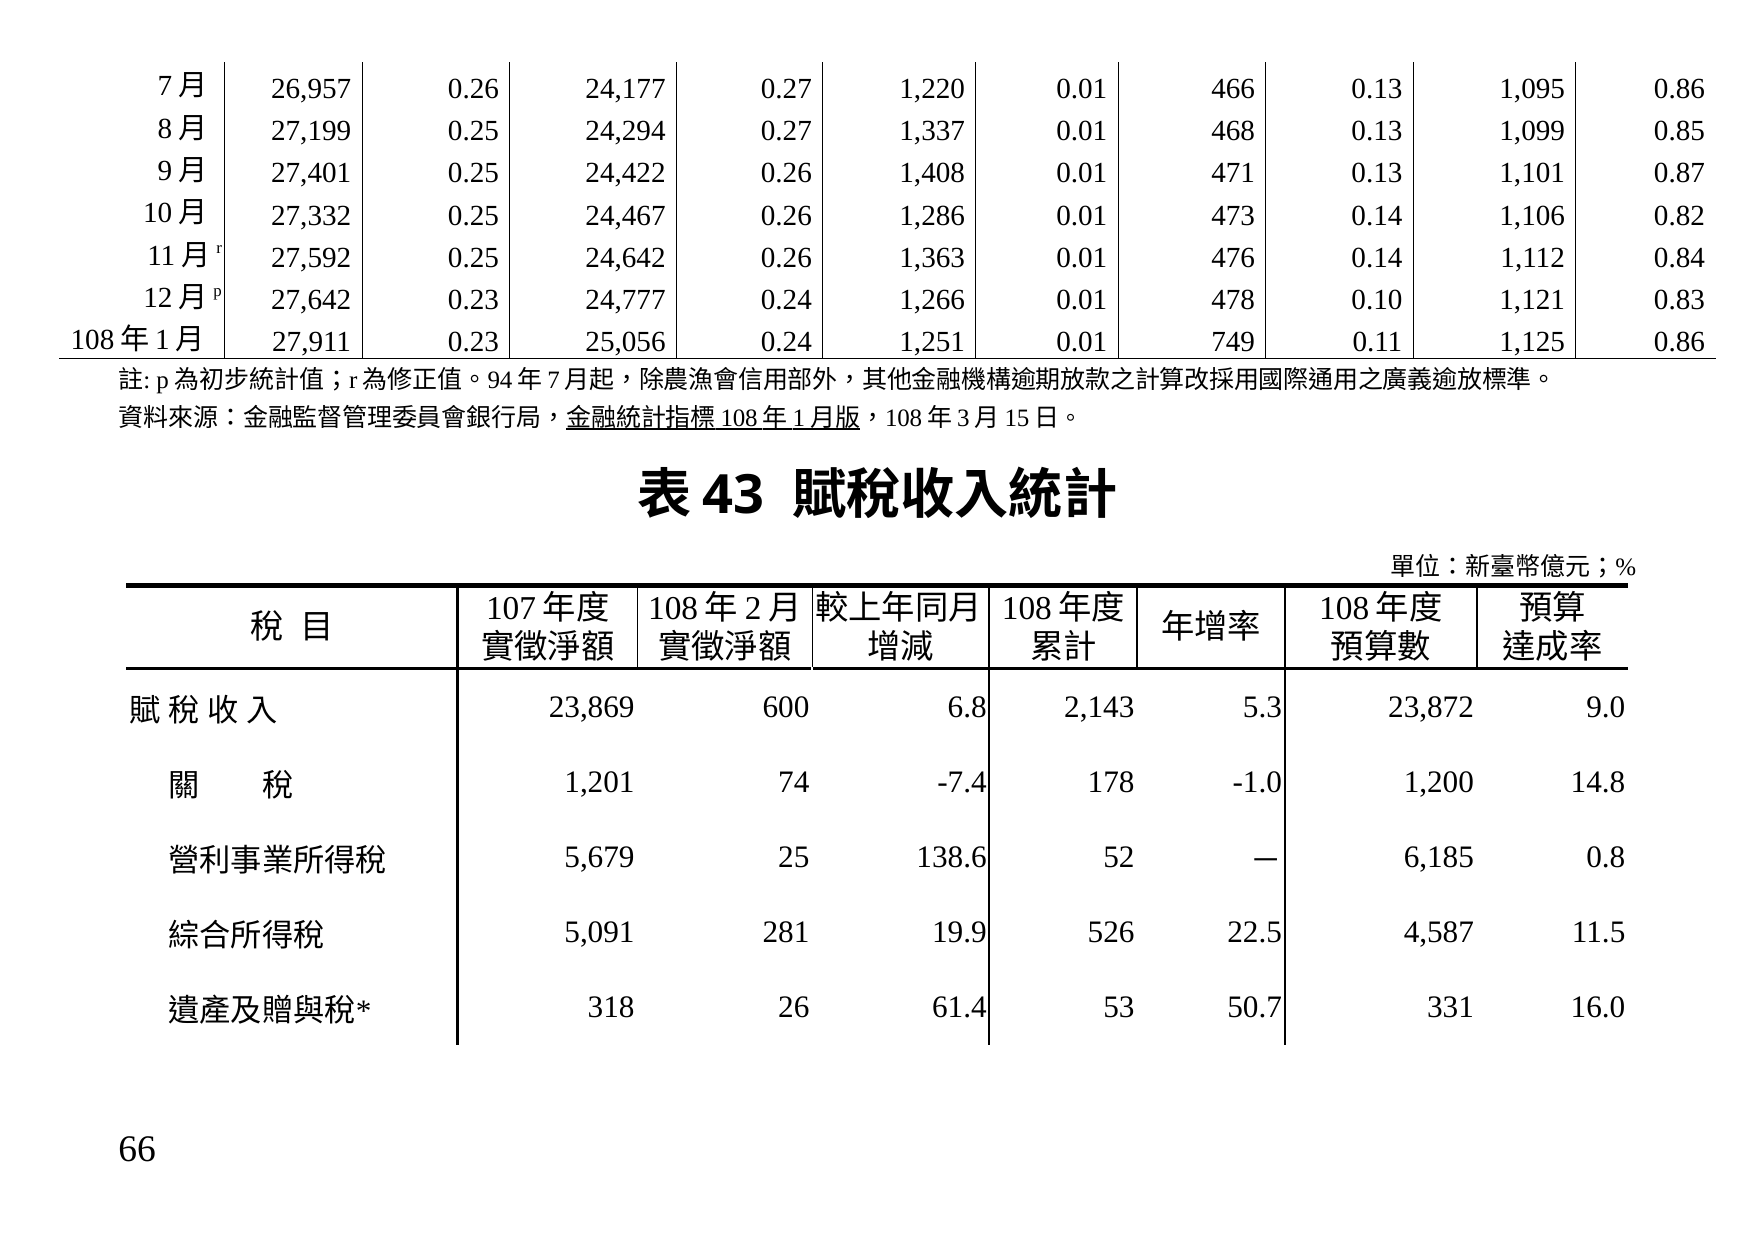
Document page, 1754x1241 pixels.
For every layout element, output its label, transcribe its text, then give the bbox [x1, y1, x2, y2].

table_cell 7月 [59, 62, 224, 104]
table_cell 5.3 [1137, 670, 1284, 745]
table_cell 27,199 [225, 104, 362, 147]
table_cell 0.01 [976, 231, 1118, 273]
text 單位：新臺幣億元；% [118, 547, 1636, 583]
table_cell 營利事業所得稅 [126, 820, 456, 895]
table_cell 0.01 [976, 189, 1118, 231]
table_cell 478 [1119, 274, 1265, 316]
table_cell 0.24 [677, 274, 822, 316]
table_cell 0.8 [1477, 820, 1628, 895]
table_cell 27,911 [225, 316, 362, 358]
table_cell 0.27 [677, 104, 822, 147]
table_cell 23,869 [459, 670, 637, 745]
table_cell -7.4 [813, 745, 988, 820]
table_cell -1.0 [1137, 745, 1284, 820]
table_cell 5,091 [459, 895, 637, 970]
table_cell 0.24 [677, 316, 822, 358]
table_cell 0.14 [1266, 231, 1413, 273]
table_cell 468 [1119, 104, 1265, 147]
table_cell 281 [637, 895, 811, 970]
table_cell 0.25 [363, 231, 509, 273]
text 註: p為初步統計值；r為修正值。94年7月起，除農漁會信用部外，其他金融機構逾期放款之計算改採用國際通用之廣義逾放標準。 [118, 359, 1636, 397]
table_cell 0.82 [1576, 189, 1716, 231]
table_cell 53 [990, 970, 1137, 1045]
table_cell 0.25 [363, 104, 509, 147]
table_cell 0.01 [976, 62, 1118, 104]
table_cell 600 [637, 670, 811, 745]
table_header 預算 達成率 [1478, 588, 1628, 667]
table_cell 61.4 [813, 970, 988, 1045]
table_cell 331 [1286, 970, 1477, 1045]
table_cell 12月p [59, 274, 224, 316]
table_cell 0.23 [363, 316, 509, 358]
table_cell 473 [1119, 189, 1265, 231]
table_cell 1,101 [1414, 147, 1575, 189]
table_cell 138.6 [813, 820, 988, 895]
table_cell 6.8 [813, 670, 988, 745]
table_cell 0.13 [1266, 62, 1413, 104]
table_header 108年度累計 [990, 588, 1136, 667]
table_cell 賦 稅 收 入 [126, 670, 456, 745]
table_cell 178 [990, 745, 1137, 820]
table_cell 0.11 [1266, 316, 1413, 358]
table_cell 0.01 [976, 274, 1118, 316]
table_cell 0.86 [1576, 316, 1716, 358]
table_cell 4,587 [1286, 895, 1477, 970]
table_cell 476 [1119, 231, 1265, 273]
table_cell 0.26 [677, 231, 822, 273]
table_cell 1,121 [1414, 274, 1575, 316]
table_cell 25,056 [510, 316, 676, 358]
table_cell 關 稅 [126, 745, 456, 820]
table_cell 14.8 [1477, 745, 1628, 820]
table_header 108年度 預算數 [1286, 588, 1476, 667]
table_cell 24,422 [510, 147, 676, 189]
table_cell 1,099 [1414, 104, 1575, 147]
table_cell 318 [459, 970, 637, 1045]
table_cell 遺產及贈與稅* [126, 970, 456, 1045]
table_cell 1,408 [823, 147, 975, 189]
table_cell 1,363 [823, 231, 975, 273]
table_cell 52 [990, 820, 1137, 895]
table_cell 27,401 [225, 147, 362, 189]
table_cell 0.25 [363, 147, 509, 189]
table_cell 11月r [59, 231, 224, 273]
table_cell 綜合所得稅 [126, 895, 456, 970]
table_cell 471 [1119, 147, 1265, 189]
table_cell 74 [637, 745, 811, 820]
table_cell 1,337 [823, 104, 975, 147]
table_cell 0.85 [1576, 104, 1716, 147]
table_cell 9.0 [1477, 670, 1628, 745]
table_cell 19.9 [813, 895, 988, 970]
table_header 年增率 [1138, 588, 1284, 667]
table_cell 0.27 [677, 62, 822, 104]
table_cell 50.7 [1137, 970, 1284, 1045]
table_cell 26,957 [225, 62, 362, 104]
table_cell 0.86 [1576, 62, 1716, 104]
table_cell 23,872 [1286, 670, 1477, 745]
table_header 較上年同月 增減 [813, 588, 988, 667]
table_cell 1,200 [1286, 745, 1477, 820]
table_cell 16.0 [1477, 970, 1628, 1045]
table_cell 0.26 [677, 189, 822, 231]
table_cell 0.26 [677, 147, 822, 189]
table_cell 1,125 [1414, 316, 1575, 358]
table_cell 27,332 [225, 189, 362, 231]
table_cell 24,177 [510, 62, 676, 104]
table_cell 24,467 [510, 189, 676, 231]
table_cell 1,112 [1414, 231, 1575, 273]
table_cell 24,294 [510, 104, 676, 147]
table_cell 25 [637, 820, 811, 895]
table_cell 24,642 [510, 231, 676, 273]
table_cell 0.01 [976, 316, 1118, 358]
table_cell 108年1月 [59, 316, 224, 358]
table_cell 1,251 [823, 316, 975, 358]
table_cell 24,777 [510, 274, 676, 316]
table_cell 0.25 [363, 189, 509, 231]
table_cell 1,106 [1414, 189, 1575, 231]
table_cell 0.13 [1266, 104, 1413, 147]
table_header 稅 目 [126, 588, 456, 667]
table_cell 8月 [59, 104, 224, 147]
table_cell 9月 [59, 147, 224, 189]
table_header 107年度 實徵淨額 [459, 588, 637, 667]
table_cell 11.5 [1477, 895, 1628, 970]
table_cell 0.84 [1576, 231, 1716, 273]
table_cell 1,220 [823, 62, 975, 104]
table_cell 0.87 [1576, 147, 1716, 189]
table_cell 27,642 [225, 274, 362, 316]
table_cell 749 [1119, 316, 1265, 358]
table_cell 1,095 [1414, 62, 1575, 104]
table_cell 0.23 [363, 274, 509, 316]
table_cell 0.26 [363, 62, 509, 104]
table_cell 0.01 [976, 104, 1118, 147]
table_cell 2,143 [990, 670, 1137, 745]
table_header 108年2月 實徵淨額 [638, 588, 812, 667]
table_cell － [1137, 820, 1284, 895]
subtitle 表43 賦稅收入統計 [118, 434, 1636, 547]
table_cell 26 [637, 970, 811, 1045]
table_cell 6,185 [1286, 820, 1477, 895]
table_cell 0.10 [1266, 274, 1413, 316]
table_cell 1,286 [823, 189, 975, 231]
table_cell 5,679 [459, 820, 637, 895]
table_cell 466 [1119, 62, 1265, 104]
table_cell 1,266 [823, 274, 975, 316]
text 資料來源：金融監督管理委員會銀行局，金融統計指標108年1月版，108年3月15日。 [118, 397, 1636, 434]
table_cell 0.83 [1576, 274, 1716, 316]
table_cell 27,592 [225, 231, 362, 273]
table_cell 10月 [59, 189, 224, 231]
table_cell 526 [990, 895, 1137, 970]
table_cell 22.5 [1137, 895, 1284, 970]
table_cell 1,201 [459, 745, 637, 820]
table_cell 0.01 [976, 147, 1118, 189]
table_cell 0.13 [1266, 147, 1413, 189]
table_cell 0.14 [1266, 189, 1413, 231]
